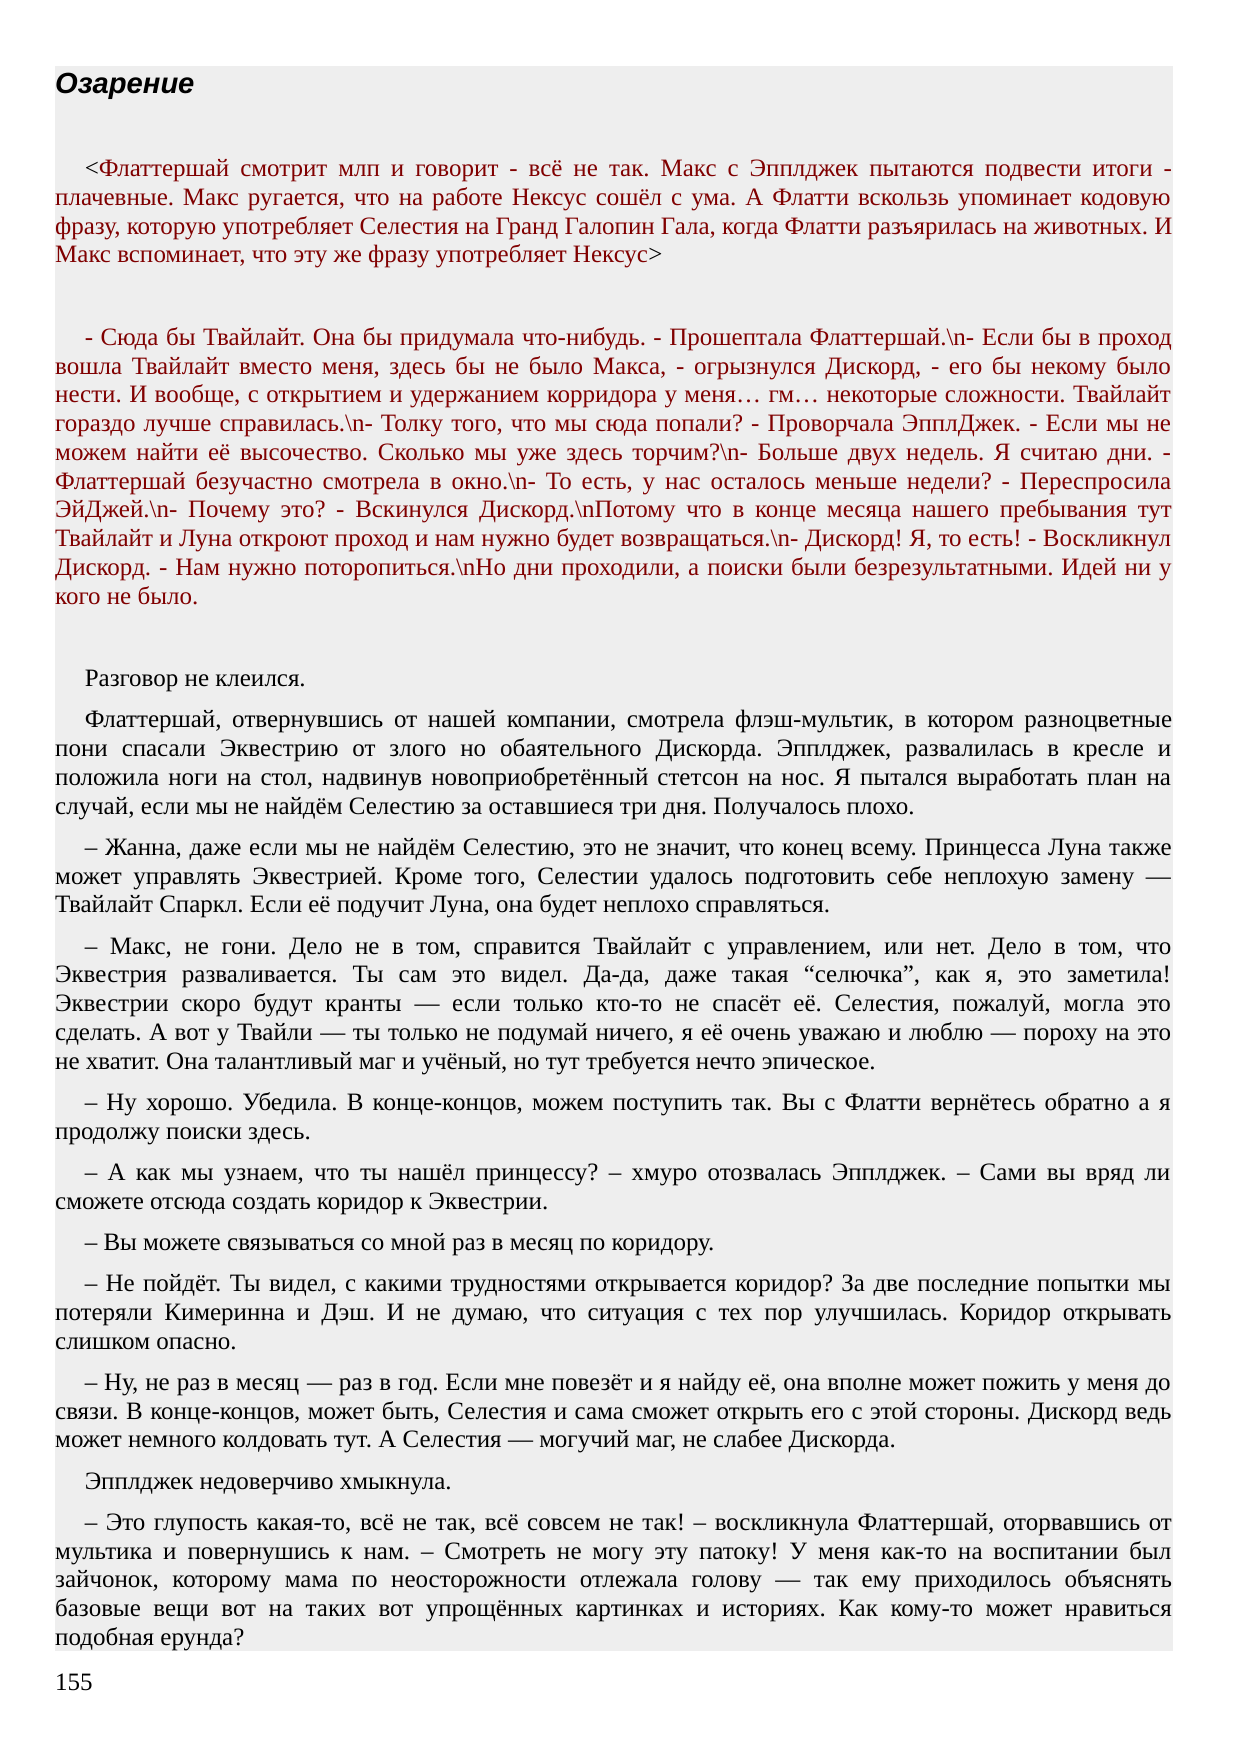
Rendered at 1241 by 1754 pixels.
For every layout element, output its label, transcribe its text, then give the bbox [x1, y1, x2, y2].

text – А как мы узнаем, что ты нашёл принцессу? – хмуро отозвалась Эпплджек. – Сами вы вряд ли сможете отсюда создать коридор к Эквестрии. [55, 1157, 1173, 1214]
text - Сюда бы Твайлайт. Она бы придумала что-нибудь. - Прошептала Флаттершай.\n- Если бы в проход вошла Твайлайт вместо меня, здесь бы не было Макса, - огрызнулся Дискорд, - его бы некому было нести. И вообще, с открытием и удержанием корридора у меня… гм… некоторые сложности. Твайлайт гораздо лучше справилась.\n- Толку того, что мы сюда попали? - Проворчала ЭпплДжек. - Если мы не можем найти её высочество. Сколько мы уже здесь торчим?\n- Больше двух недель. Я считаю дни. - Флаттершай безучастно смотрела в окно.\n- То есть, у нас осталось меньше недели? - Переспросила ЭйДжей.\n- Почему это? - Вскинулся Дискорд.\nПотому что в конце месяца нашего пребывания тут Твайлайт и Луна откроют проход и нам нужно будет возвращаться.\n- Дискорд! Я, то есть! - Воскликнул Дискорд. - Нам нужно поторопиться.\nНо дни проходили, а поиски были безрезультатными. Идей ни у кого не было. [55, 322, 1173, 609]
text Разговор не клеился. [55, 663, 1173, 692]
text – Ну хорошо. Убедила. В конце-концов, можем поступить так. Вы с Флатти вернётесь обратно а я продолжу поиски здесь. [55, 1087, 1173, 1144]
subtitle Озарение [55, 66, 1173, 99]
text Эпплджек недоверчиво хмыкнула. [55, 1466, 1173, 1494]
text <Флаттершай смотрит млп и говорит - всё не так. Макс с Эпплджек пытаются подвести итоги - плачевные. Макс ругается, что на работе Нексус сошёл с ума. А Флатти вскользь упоминает кодовую фразу, которую употребляет Селестия на Гранд Галопин Гала, когда Флатти разъярилась на животных. И Макс вспоминает, что эту же фразу употребляет Нексус> [55, 153, 1173, 268]
text – Ну, не раз в месяц — раз в год. Если мне повезёт и я найду её, она вполне может пожить у меня до связи. В конце-концов, может быть, Селестия и сама сможет открыть его с этой стороны. Дискорд ведь может немного колдовать тут. А Селестия — могучий маг, не слабее Дискорда. [55, 1367, 1173, 1453]
text – Жанна, даже если мы не найдём Селестию, это не значит, что конец всему. Принцесса Луна также может управлять Эквестрией. Кроме того, Селестии удалось подготовить себе неплохую замену — Твайлайт Спаркл. Если её подучит Луна, она будет неплохо справляться. [55, 832, 1173, 918]
text Флаттершай, отвернувшись от нашей компании, смотрела флэш-мультик, в котором разноцветные пони спасали Эквестрию от злого но обаятельного Дискорда. Эпплджек, развалилась в кресле и положила ноги на стол, надвинув новоприобретённый стетсон на нос. Я пытался выработать план на случай, если мы не найдём Селестию за оставшиеся три дня. Получалось плохо. [55, 704, 1173, 819]
text – Это глупость какая-то, всё не так, всё совсем не так! – воскликнула Флаттершай, оторвавшись от мультика и повернушись к нам. – Смотреть не могу эту патоку! У меня как-то на воспитании был зайчонок, которому мама по неосторожности отлежала голову — так ему приходилось объяснять базовые вещи вот на таких вот упрощённых картинках и историях. Как кому-то может нравиться подобная ерунда? [55, 1507, 1173, 1651]
text – Не пойдёт. Ты видел, с какими трудностями открывается коридор? За две последние попытки мы потеряли Кимеринна и Дэш. И не думаю, что ситуация с тех пор улучшилась. Коридор открывать слишком опасно. [55, 1268, 1173, 1354]
text – Макс, не гони. Дело не в том, справится Твайлайт с управлением, или нет. Дело в том, что Эквестрия разваливается. Ты сам это видел. Да-да, даже такая “селючка”, как я, это заметила! Эквестрии скоро будут кранты — если только кто-то не спасёт её. Селестия, пожалуй, могла это сделать. А вот у Твайли — ты только не подумай ничего, я её очень уважаю и люблю — пороху на это не хватит. Она талантливый маг и учёный, но тут требуется нечто эпическое. [55, 931, 1173, 1074]
text – Вы можете связываться со мной раз в месяц по коридору. [55, 1227, 1173, 1256]
